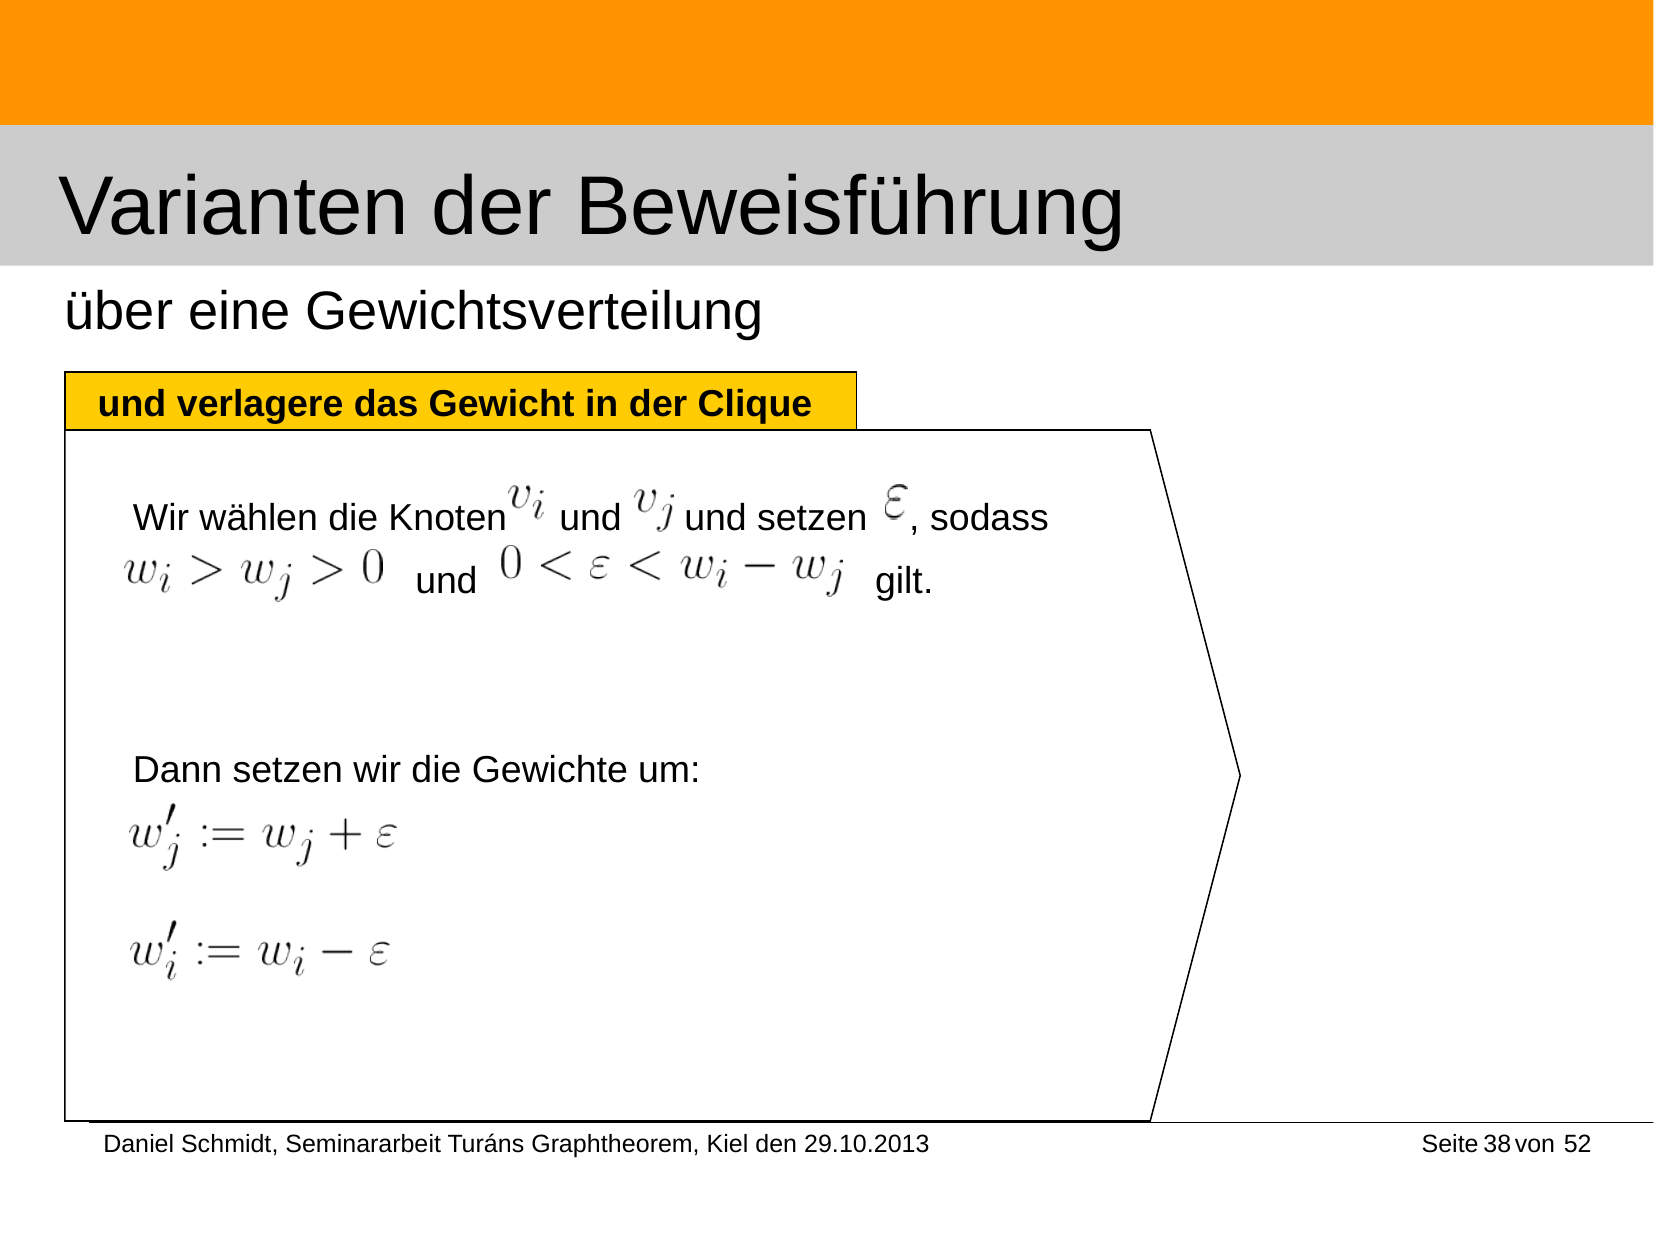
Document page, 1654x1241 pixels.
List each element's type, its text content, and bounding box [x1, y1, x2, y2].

picture [124, 549, 383, 602]
picture [130, 920, 390, 981]
picture [634, 489, 674, 532]
text_box [64, 429, 1241, 1121]
title Varianten der Beweisführung [50, 143, 1359, 260]
picture [885, 484, 908, 520]
text_box [1468, 1122, 1549, 1165]
text_box und verlagere das Gewicht in der Clique [64, 372, 857, 430]
text_box Wir wählen die Knoten und und setzen , sodass und gilt. Dann setzen wir die Gewichte um: [118, 468, 1111, 1063]
picture [508, 485, 544, 520]
picture [129, 803, 397, 871]
picture [501, 545, 843, 598]
text_box Seite [1406, 1122, 1468, 1165]
text_box 52 [1549, 1121, 1654, 1193]
title über eine Gewichtsverteilung [56, 238, 1365, 349]
